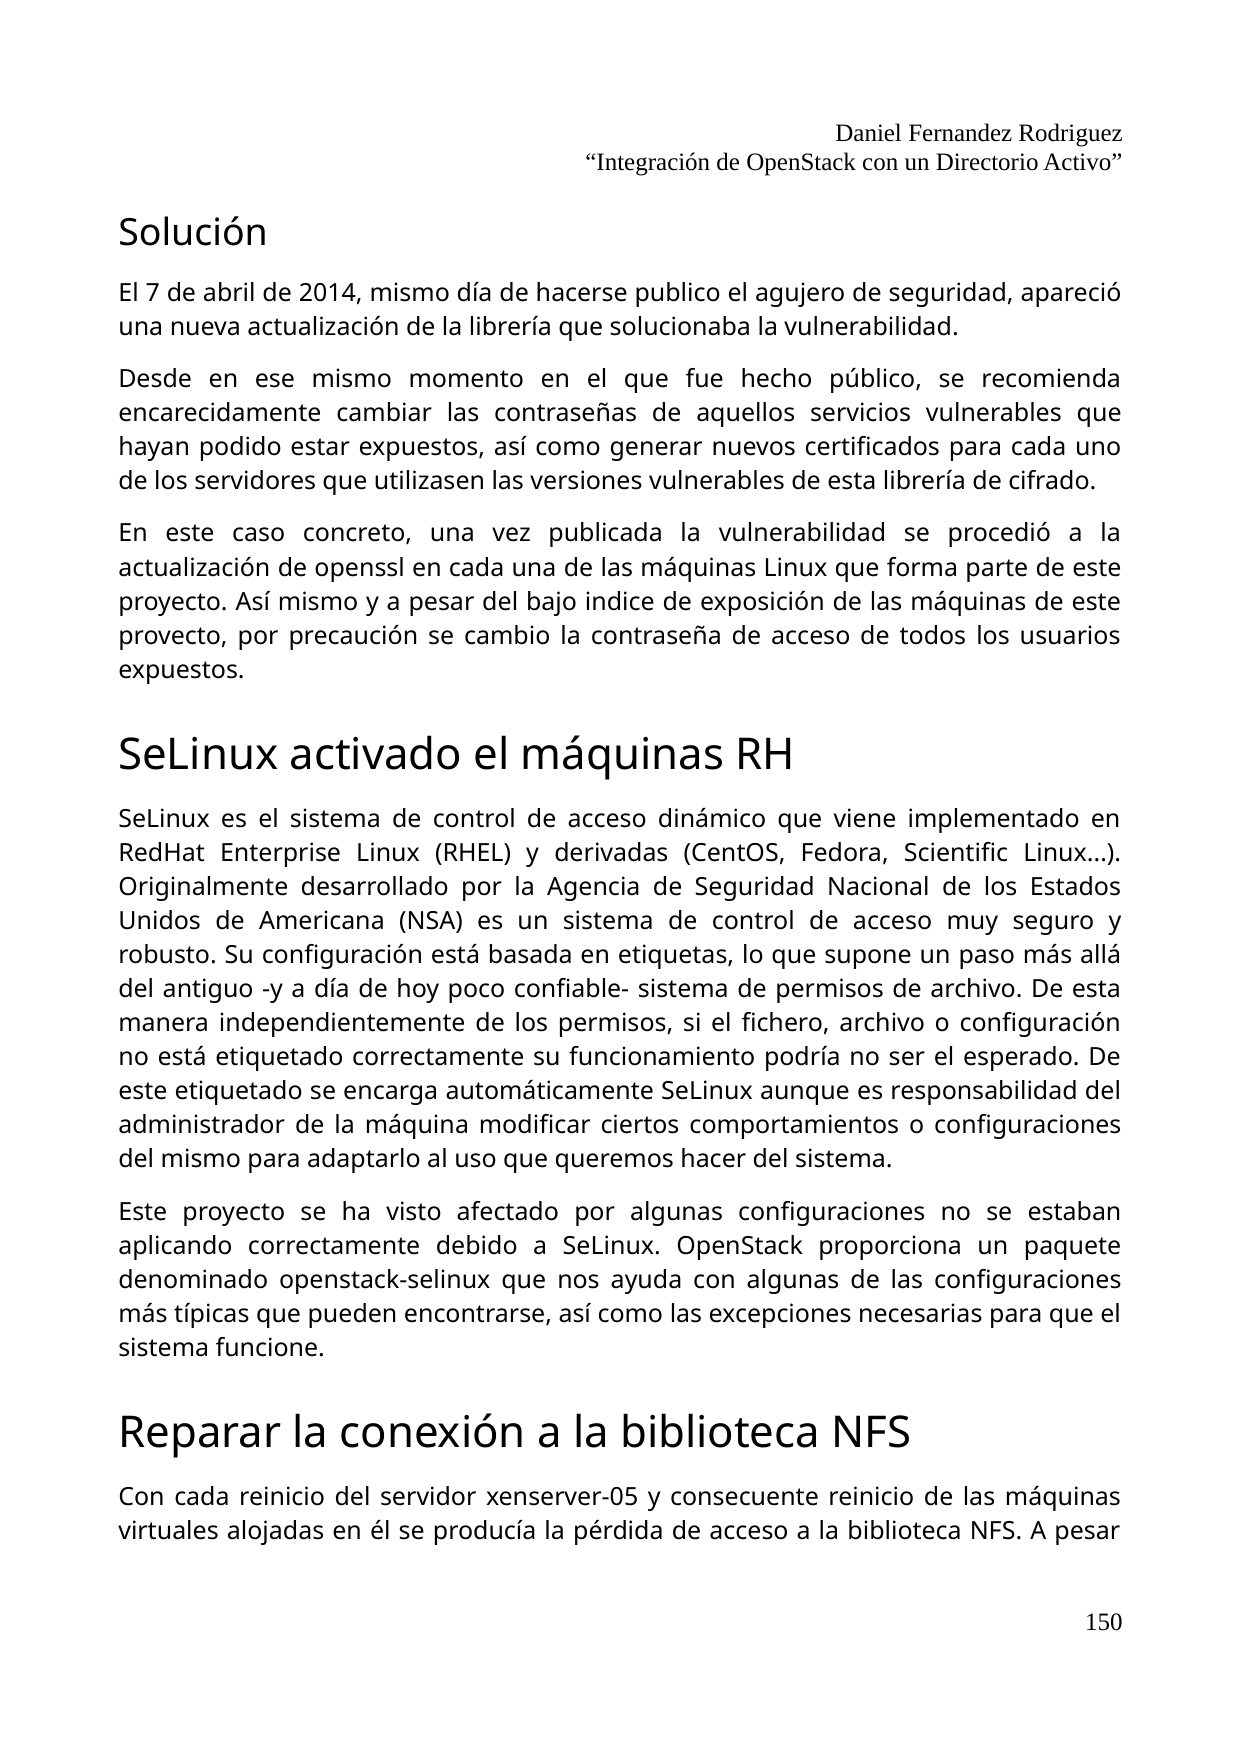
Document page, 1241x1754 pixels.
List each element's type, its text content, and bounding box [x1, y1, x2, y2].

text Con cada reinicio del servidor xenserver-05 y consecuente reinicio de las máquinas virtuales alojadas en él se producía la pérdida de acceso a la biblioteca NFS. A pesar [118, 1479, 1122, 1547]
text SeLinux es el sistema de control de acceso dinámico que viene implementado en RedHat Enterprise Linux (RHEL) y derivadas (CentOS, Fedora, Scientific Linux...). Originalmente desarrollado por la Agencia de Seguridad Nacional de los Estados Unidos de Americana (NSA) es un sistema de control de acceso muy seguro y robusto. Su configuración está basada en etiquetas, lo que supone un paso más allá del antiguo -y a día de hoy poco confiable- sistema de permisos de archivo. De esta manera independientemente de los permisos, si el fichero, archivo o configuración no está etiquetado correctamente su funcionamiento podría no ser el esperado. De este etiquetado se encarga automáticamente SeLinux aunque es responsabilidad del administrador de la máquina modificar ciertos comportamientos o configuraciones del mismo para adaptarlo al uso que queremos hacer del sistema. [118, 801, 1122, 1175]
subtitle Reparar la conexión a la biblioteca NFS [118, 1401, 1122, 1460]
text Desde en ese mismo momento en el que fue hecho público, se recomienda encarecidamente cambiar las contraseñas de aquellos servicios vulnerables que hayan podido estar expuestos, así como generar nuevos certificados para cada uno de los servidores que utilizasen las versiones vulnerables de esta librería de cifrado. [118, 361, 1122, 497]
subtitle Solución [118, 205, 1122, 256]
text El 7 de abril de 2014, mismo día de hacerse publico el agujero de seguridad, apareció una nueva actualización de la librería que solucionaba la vulnerabilidad. [118, 275, 1122, 343]
subtitle SeLinux activado el máquinas RH [118, 722, 1122, 782]
text Este proyecto se ha visto afectado por algunas configuraciones no se estaban aplicando correctamente debido a SeLinux. OpenStack proporciona un paquete denominado openstack-selinux que nos ayuda con algunas de las configuraciones más típicas que pueden encontrarse, así como las excepciones necesarias para que el sistema funcione. [118, 1193, 1122, 1363]
text En este caso concreto, una vez publicada la vulnerabilidad se procedió a la actualización de openssl en cada una de las máquinas Linux que forma parte de este proyecto. Así mismo y a pesar del bajo indice de exposición de las máquinas de este provecto, por precaución se cambio la contraseña de acceso de todos los usuarios expuestos. [118, 515, 1122, 685]
